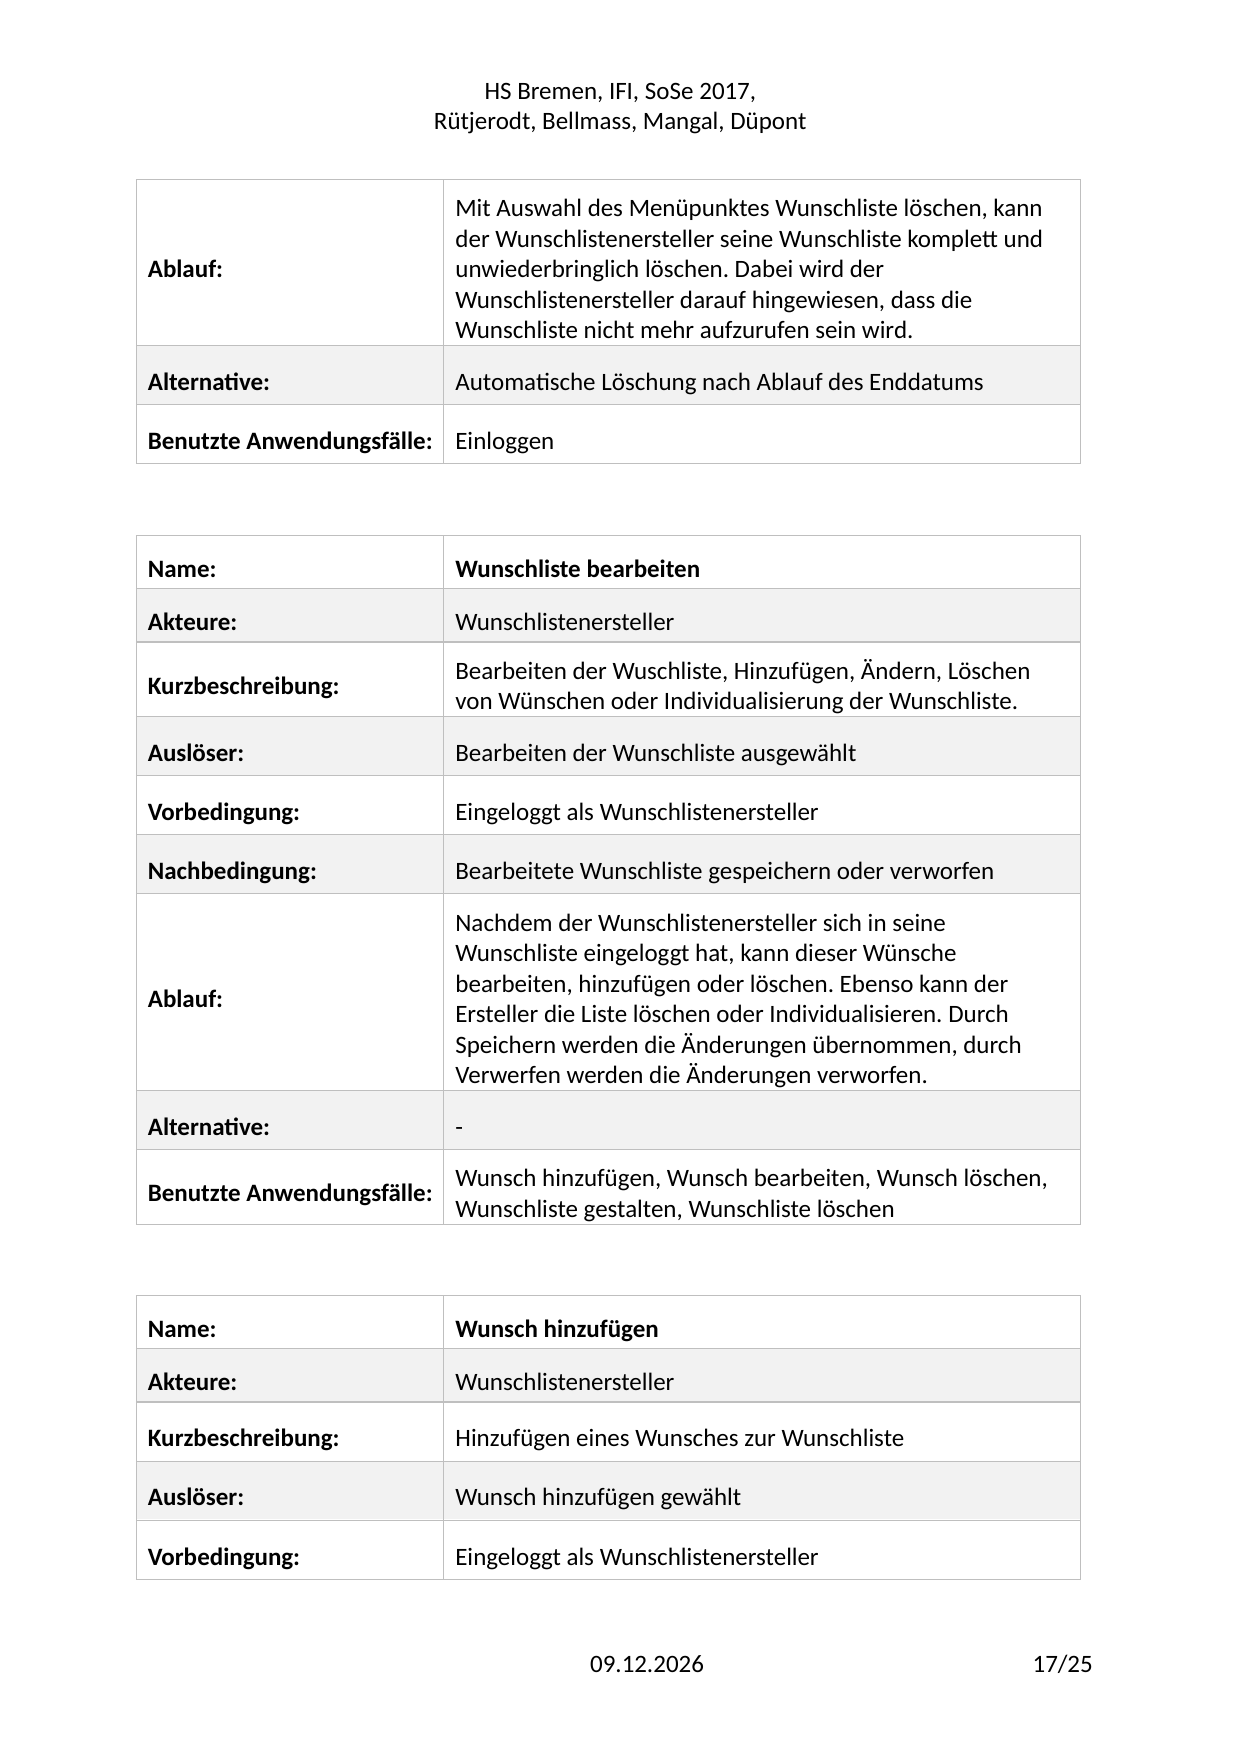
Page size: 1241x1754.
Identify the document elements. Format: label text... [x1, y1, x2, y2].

table_cell Auslöser: [137, 1462, 443, 1519]
table_cell - [444, 1091, 1080, 1149]
table_cell Eingeloggt als Wunschlistenersteller [444, 776, 1080, 834]
table_cell Hinzufügen eines Wunsches zur Wunschliste [444, 1403, 1080, 1461]
table_cell Wunschlistenersteller [444, 589, 1080, 641]
table_header Wunschliste bearbeiten [444, 536, 1080, 588]
table_cell Benutzte Anwendungsfälle: [137, 1150, 443, 1223]
table_cell Vorbedingung: [137, 1521, 443, 1579]
table_cell Wunsch hinzufügen gewählt [444, 1462, 1080, 1519]
table_cell Wunschlistenersteller [444, 1349, 1080, 1401]
table_header Wunsch hinzufügen [444, 1296, 1080, 1348]
table_cell Mit Auswahl des Menüpunktes Wunschliste löschen, kann der Wunschlistenersteller seine Wunschliste komplett und unwiederbringlich löschen. Dabei wird der Wunschlistenersteller darauf hingewiesen, dass die Wunschliste nicht mehr aufzurufen sein wird. [444, 180, 1080, 345]
table_cell Einloggen [444, 405, 1080, 463]
table_header Name: [137, 1296, 443, 1348]
table_cell Ablauf: [137, 180, 443, 345]
table_cell Benutzte Anwendungsfälle: [137, 405, 443, 463]
table_cell Kurzbeschreibung: [137, 1403, 443, 1461]
table_cell Bearbeiten der Wuschliste, Hinzufügen, Ändern, Löschen von Wünschen oder Individualisierung der Wunschliste. [444, 643, 1080, 716]
table_cell Akteure: [137, 589, 443, 641]
table_cell Akteure: [137, 1349, 443, 1401]
table_cell Nachbedingung: [137, 835, 443, 893]
table_cell Kurzbeschreibung: [137, 643, 443, 716]
table_cell Bearbeiten der Wunschliste ausgewählt [444, 717, 1080, 775]
table_cell Vorbedingung: [137, 776, 443, 834]
table_header Name: [137, 536, 443, 588]
table_cell Eingeloggt als Wunschlistenersteller [444, 1521, 1080, 1579]
table_cell Wunsch hinzufügen, Wunsch bearbeiten, Wunsch löschen, Wunschliste gestalten, Wunschliste löschen [444, 1150, 1080, 1223]
table_cell Automatische Löschung nach Ablauf des Enddatums [444, 346, 1080, 404]
table_cell Ablauf: [137, 894, 443, 1090]
table_cell Bearbeitete Wunschliste gespeichern oder verworfen [444, 835, 1080, 893]
table_cell Nachdem der Wunschlistenersteller sich in seine Wunschliste eingeloggt hat, kann dieser Wünsche bearbeiten, hinzufügen oder löschen. Ebenso kann der Ersteller die Liste löschen oder Individualisieren. Durch Speichern werden die Änderungen übernommen, durch Verwerfen werden die Änderungen verworfen. [444, 894, 1080, 1090]
table_cell Alternative: [137, 1091, 443, 1149]
table_cell Auslöser: [137, 717, 443, 775]
table_cell Alternative: [137, 346, 443, 404]
